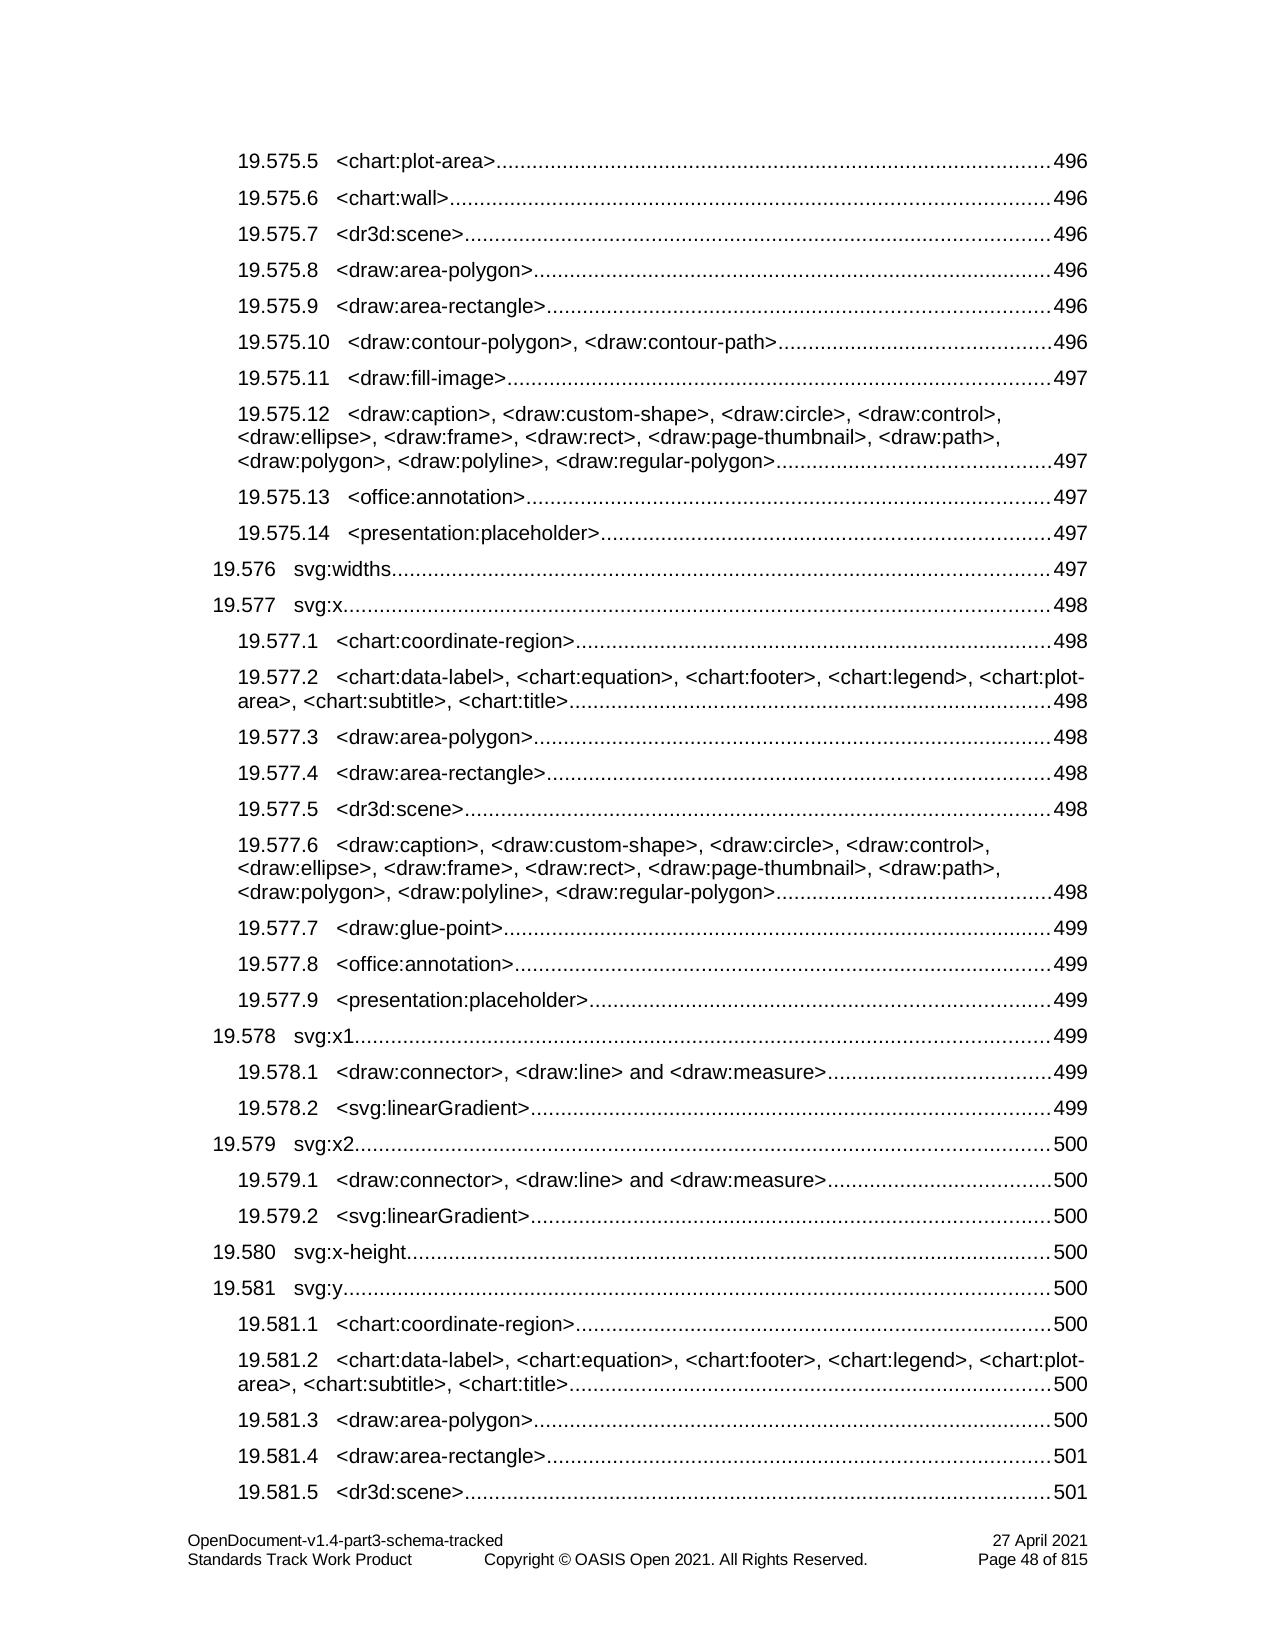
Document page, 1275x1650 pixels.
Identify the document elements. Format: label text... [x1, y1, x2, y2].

text 19.578 svg:x1 499 [212, 1024, 1088, 1048]
text 19.577.4 <draw:area-rectangle> 498 [237, 761, 1088, 785]
text 19.577.7 <draw:glue-point> 499 [237, 916, 1088, 940]
text 19.581.5 <dr3d:scene> 501 [237, 1481, 1088, 1504]
text 19.575.7 <dr3d:scene> 496 [237, 222, 1088, 246]
text 19.578.2 <svg:linearGradient> 499 [237, 1097, 1088, 1120]
text 19.581.4 <draw:area-rectangle> 501 [237, 1444, 1088, 1468]
text 19.575.8 <draw:area-polygon> 496 [237, 258, 1088, 282]
text 19.575.10 <draw:contour-polygon>, <draw:contour-path> 496 [237, 330, 1088, 354]
text 19.580 svg:x-height 500 [212, 1241, 1088, 1264]
text 19.577.8 <office:annotation> 499 [237, 952, 1088, 976]
text 19.577.5 <dr3d:scene> 498 [237, 797, 1088, 821]
text 19.576 svg:widths 497 [212, 557, 1088, 581]
text 19.581.2 <chart:data-label>, <chart:equation>, <chart:footer>, <chart:legend>, <chart:plot-area>, <chart:subtitle>, <chart:title> 500 [237, 1349, 1088, 1396]
text 19.575.5 <chart:plot-area> 496 [237, 150, 1088, 173]
text 19.577.6 <draw:caption>, <draw:custom-shape>, <draw:circle>, <draw:control>, <draw:ellipse>, <draw:frame>, <draw:rect>, <draw:page-thumbnail>, <draw:path>, <draw:polygon>, <draw:polyline>, <draw:regular-polygon> 498 [237, 833, 1088, 904]
text 19.577 svg:x 498 [212, 593, 1088, 617]
text 19.577.2 <chart:data-label>, <chart:equation>, <chart:footer>, <chart:legend>, <chart:plot-area>, <chart:subtitle>, <chart:title> 498 [237, 666, 1088, 713]
text 19.575.11 <draw:fill-image> 497 [237, 366, 1088, 390]
text 19.579.1 <draw:connector>, <draw:line> and <draw:measure> 500 [237, 1169, 1088, 1192]
text 19.579 svg:x2 500 [212, 1133, 1088, 1156]
text 19.581 svg:y 500 [212, 1277, 1088, 1300]
text 19.575.12 <draw:caption>, <draw:custom-shape>, <draw:circle>, <draw:control>, <draw:ellipse>, <draw:frame>, <draw:rect>, <draw:page-thumbnail>, <draw:path>, <draw:polygon>, <draw:polyline>, <draw:regular-polygon> 497 [237, 402, 1088, 473]
text 19.575.14 <presentation:placeholder> 497 [237, 521, 1088, 545]
text 19.577.3 <draw:area-polygon> 498 [237, 725, 1088, 749]
text 19.579.2 <svg:linearGradient> 500 [237, 1205, 1088, 1228]
text 19.581.1 <chart:coordinate-region> 500 [237, 1313, 1088, 1336]
text 19.577.9 <presentation:placeholder> 499 [237, 988, 1088, 1012]
text 19.577.1 <chart:coordinate-region> 498 [237, 629, 1088, 653]
text 19.575.6 <chart:wall> 496 [237, 186, 1088, 209]
text 19.575.9 <draw:area-rectangle> 496 [237, 294, 1088, 318]
text 19.575.13 <office:annotation> 497 [237, 485, 1088, 509]
text 19.578.1 <draw:connector>, <draw:line> and <draw:measure> 499 [237, 1061, 1088, 1084]
text 19.581.3 <draw:area-polygon> 500 [237, 1408, 1088, 1432]
